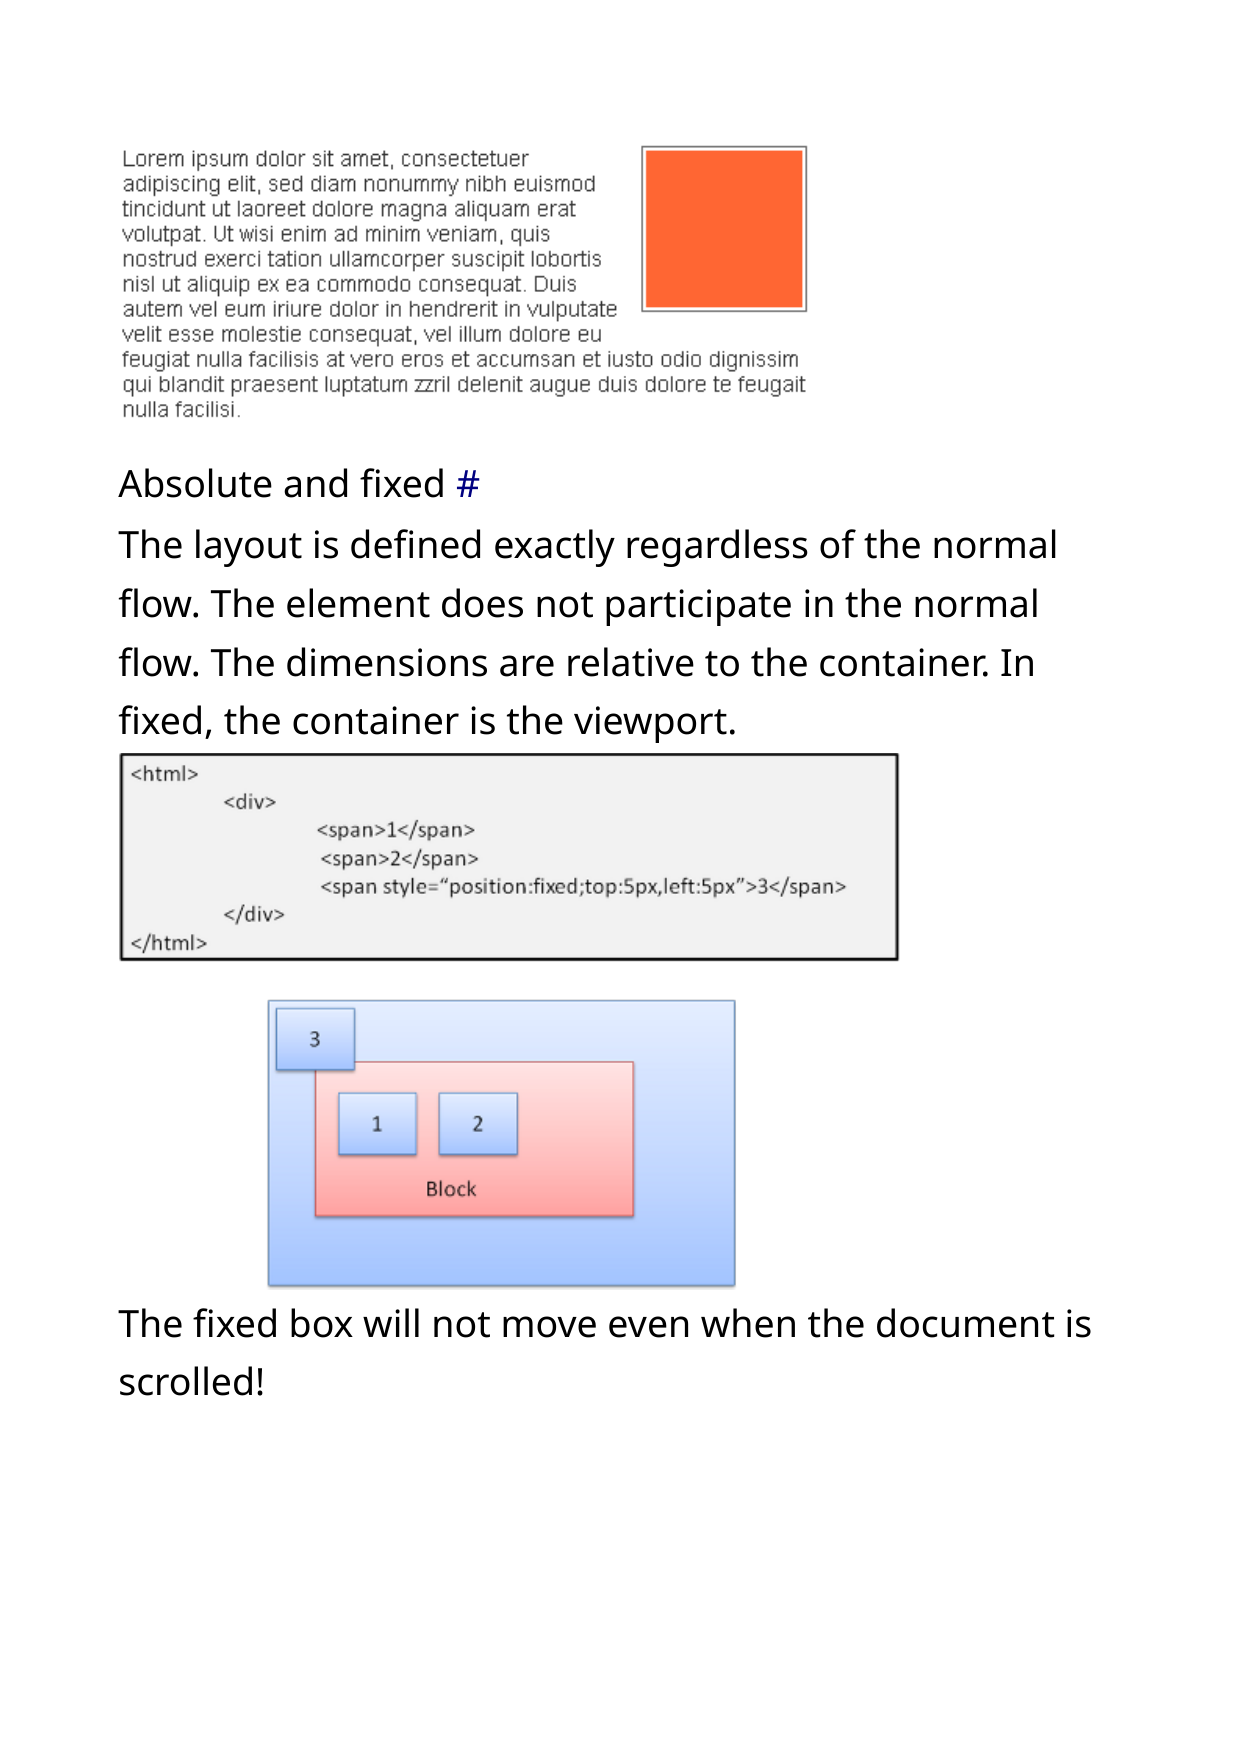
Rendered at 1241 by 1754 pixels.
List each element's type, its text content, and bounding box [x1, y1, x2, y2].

text The layout is defined exactly regardless of the normal flow. The element does not participate in the normal flow. The dimensions are relative to the container. In fixed, the container is the viewport. [118, 519, 1122, 746]
subtitle Absolute and fixed # [118, 457, 1122, 508]
picture [118, 753, 900, 1290]
picture [118, 118, 812, 436]
text The fixed box will not move even when the document is scrolled! [118, 1297, 1122, 1407]
